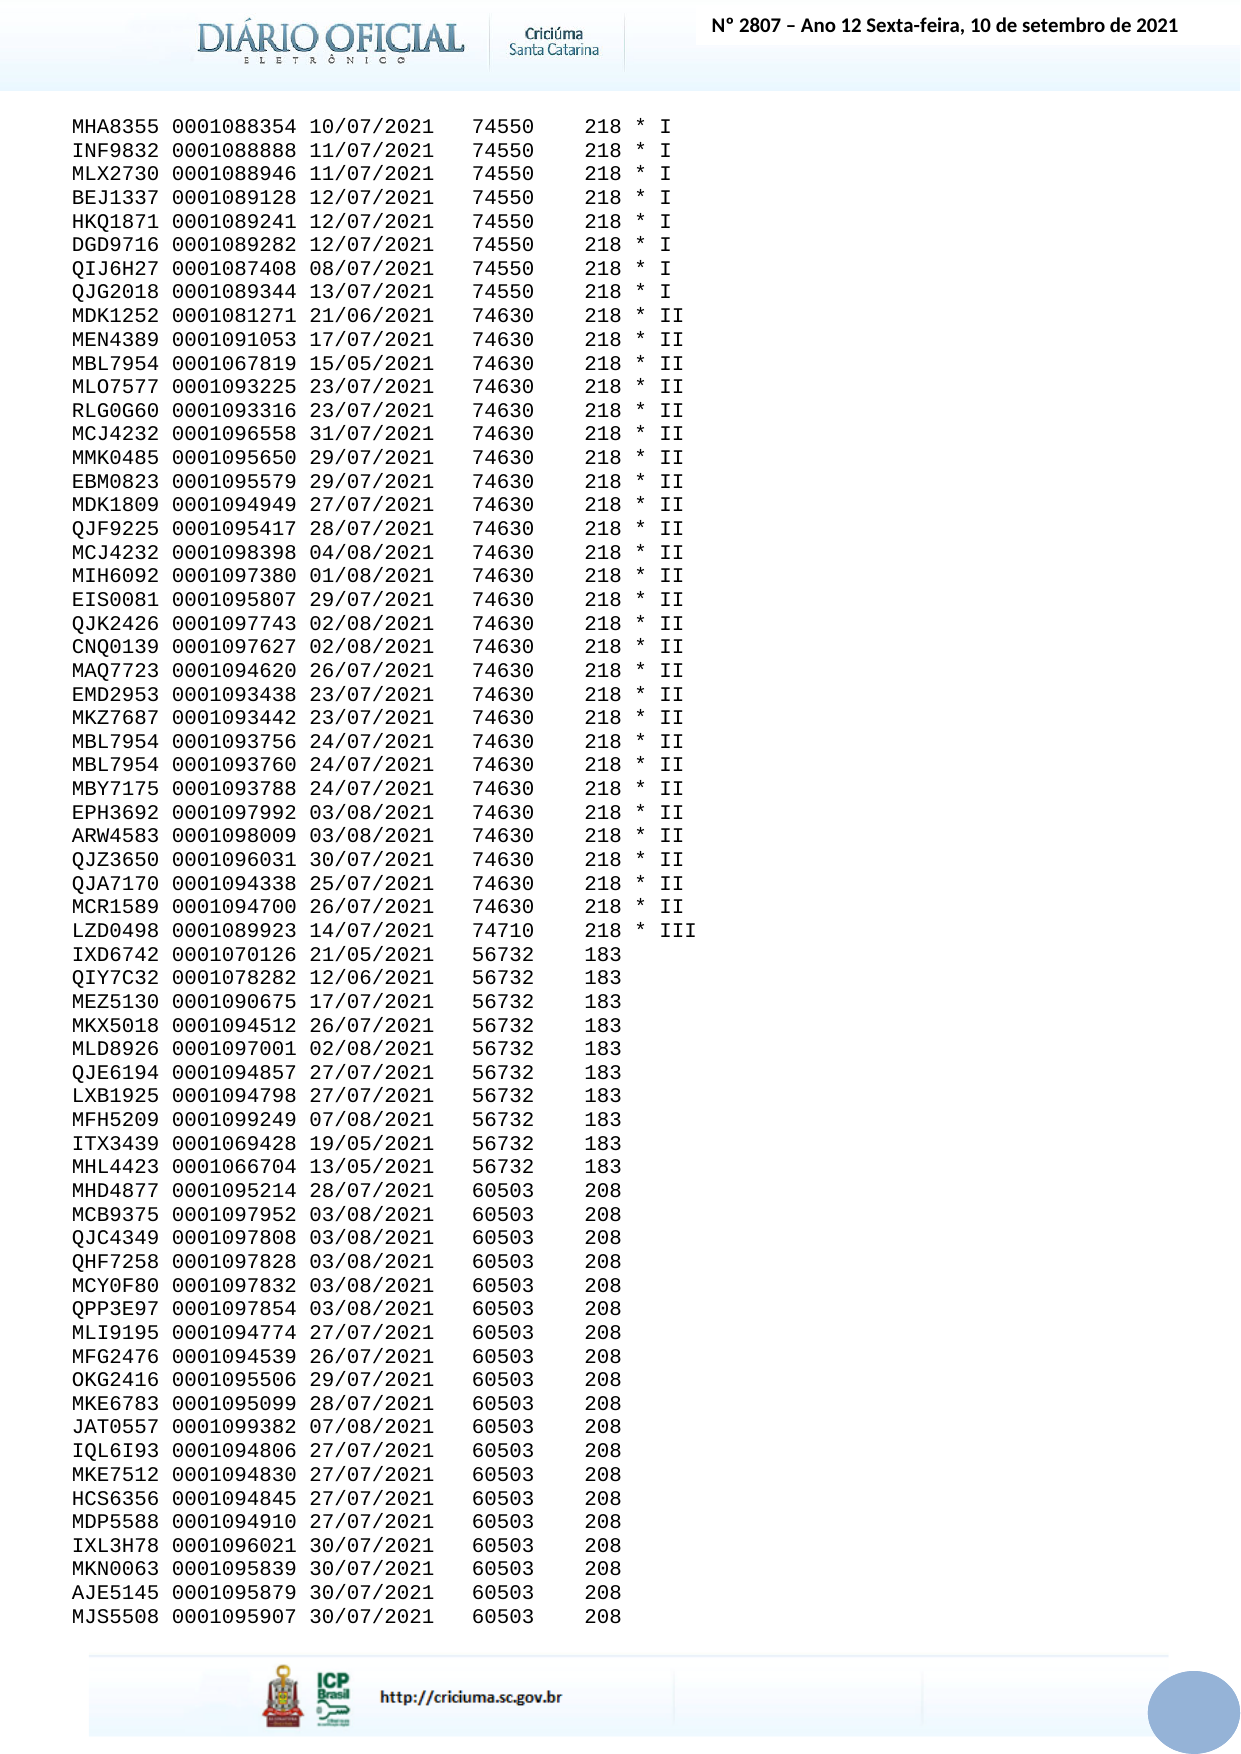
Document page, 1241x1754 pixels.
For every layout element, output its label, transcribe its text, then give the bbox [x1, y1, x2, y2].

text MFH5209 0001099249 07/08/2021 56732 183 [59, 1109, 1181, 1133]
text QJE6194 0001094857 27/07/2021 56732 183 [59, 1062, 1181, 1086]
text MMK0485 0001095650 29/07/2021 74630 218 * II [59, 447, 1181, 471]
text MBL7954 0001093756 24/07/2021 74630 218 * II [59, 731, 1181, 754]
text DGD9716 0001089282 12/07/2021 74550 218 * I [59, 234, 1181, 258]
text MKE6783 0001095099 28/07/2021 60503 208 [59, 1393, 1181, 1417]
text HCS6356 0001094845 27/07/2021 60503 208 [59, 1487, 1181, 1511]
text MDK1809 0001094949 27/07/2021 74630 218 * II [59, 494, 1181, 518]
text MBY7175 0001093788 24/07/2021 74630 218 * II [59, 778, 1181, 802]
text MLI9195 0001094774 27/07/2021 60503 208 [59, 1322, 1181, 1346]
text MLX2730 0001088946 11/07/2021 74550 218 * I [59, 163, 1181, 187]
text MLD8926 0001097001 02/08/2021 56732 183 [59, 1038, 1181, 1062]
text EBM0823 0001095579 29/07/2021 74630 218 * II [59, 471, 1181, 494]
text MBL7954 0001093760 24/07/2021 74630 218 * II [59, 754, 1181, 778]
text MJS5508 0001095907 30/07/2021 60503 208 [59, 1606, 1181, 1629]
text MHD4877 0001095214 28/07/2021 60503 208 [59, 1180, 1181, 1204]
text MHL4423 0001066704 13/05/2021 56732 183 [59, 1156, 1181, 1180]
text EPH3692 0001097992 03/08/2021 74630 218 * II [59, 802, 1181, 825]
text MCR1589 0001094700 26/07/2021 74630 218 * II [59, 896, 1181, 920]
text MCY0F80 0001097832 03/08/2021 60503 208 [59, 1275, 1181, 1298]
text MCJ4232 0001098398 04/08/2021 74630 218 * II [59, 542, 1181, 565]
text QJK2426 0001097743 02/08/2021 74630 218 * II [59, 613, 1181, 636]
text LZD0498 0001089923 14/07/2021 74710 218 * III [59, 920, 1181, 944]
text QPP3E97 0001097854 03/08/2021 60503 208 [59, 1298, 1181, 1322]
text MKX5018 0001094512 26/07/2021 56732 183 [59, 1014, 1181, 1038]
text CNQ0139 0001097627 02/08/2021 74630 218 * II [59, 636, 1181, 660]
text OKG2416 0001095506 29/07/2021 60503 208 [59, 1369, 1181, 1393]
text ARW4583 0001098009 03/08/2021 74630 218 * II [59, 825, 1181, 849]
text RLG0G60 0001093316 23/07/2021 74630 218 * II [59, 400, 1181, 423]
text AJE5145 0001095879 30/07/2021 60503 208 [59, 1582, 1181, 1606]
text QJA7170 0001094338 25/07/2021 74630 218 * II [59, 873, 1181, 896]
text QIJ6H27 0001087408 08/07/2021 74550 218 * I [59, 258, 1181, 282]
text MDP5588 0001094910 27/07/2021 60503 208 [59, 1511, 1181, 1535]
text MEN4389 0001091053 17/07/2021 74630 218 * II [59, 329, 1181, 352]
text QJC4349 0001097808 03/08/2021 60503 208 [59, 1227, 1181, 1251]
text MIH6092 0001097380 01/08/2021 74630 218 * II [59, 565, 1181, 589]
text MCJ4232 0001096558 31/07/2021 74630 218 * II [59, 423, 1181, 447]
text MLO7577 0001093225 23/07/2021 74630 218 * II [59, 376, 1181, 400]
text MFG2476 0001094539 26/07/2021 60503 208 [59, 1346, 1181, 1369]
text MKN0063 0001095839 30/07/2021 60503 208 [59, 1558, 1181, 1582]
text HKQ1871 0001089241 12/07/2021 74550 218 * I [59, 211, 1181, 234]
text MHA8355 0001088354 10/07/2021 74550 218 * I [59, 116, 1181, 140]
text ITX3439 0001069428 19/05/2021 56732 183 [59, 1133, 1181, 1156]
text QJG2018 0001089344 13/07/2021 74550 218 * I [59, 282, 1181, 305]
text IXL3H78 0001096021 30/07/2021 60503 208 [59, 1535, 1181, 1558]
text INF9832 0001088888 11/07/2021 74550 218 * I [59, 140, 1181, 163]
text QJZ3650 0001096031 30/07/2021 74630 218 * II [59, 849, 1181, 873]
text MBL7954 0001067819 15/05/2021 74630 218 * II [59, 352, 1181, 376]
text MDK1252 0001081271 21/06/2021 74630 218 * II [59, 305, 1181, 329]
text QJF9225 0001095417 28/07/2021 74630 218 * II [59, 518, 1181, 542]
text QHF7258 0001097828 03/08/2021 60503 208 [59, 1251, 1181, 1275]
text MKE7512 0001094830 27/07/2021 60503 208 [59, 1464, 1181, 1487]
text LXB1925 0001094798 27/07/2021 56732 183 [59, 1086, 1181, 1109]
text IQL6I93 0001094806 27/07/2021 60503 208 [59, 1440, 1181, 1464]
text MEZ5130 0001090675 17/07/2021 56732 183 [59, 991, 1181, 1014]
text QIY7C32 0001078282 12/06/2021 56732 183 [59, 967, 1181, 991]
text EIS0081 0001095807 29/07/2021 74630 218 * II [59, 589, 1181, 613]
text MAQ7723 0001094620 26/07/2021 74630 218 * II [59, 660, 1181, 683]
text JAT0557 0001099382 07/08/2021 60503 208 [59, 1417, 1181, 1440]
text MCB9375 0001097952 03/08/2021 60503 208 [59, 1204, 1181, 1227]
text IXD6742 0001070126 21/05/2021 56732 183 [59, 944, 1181, 967]
text MKZ7687 0001093442 23/07/2021 74630 218 * II [59, 707, 1181, 731]
text BEJ1337 0001089128 12/07/2021 74550 218 * I [59, 187, 1181, 211]
text EMD2953 0001093438 23/07/2021 74630 218 * II [59, 683, 1181, 707]
